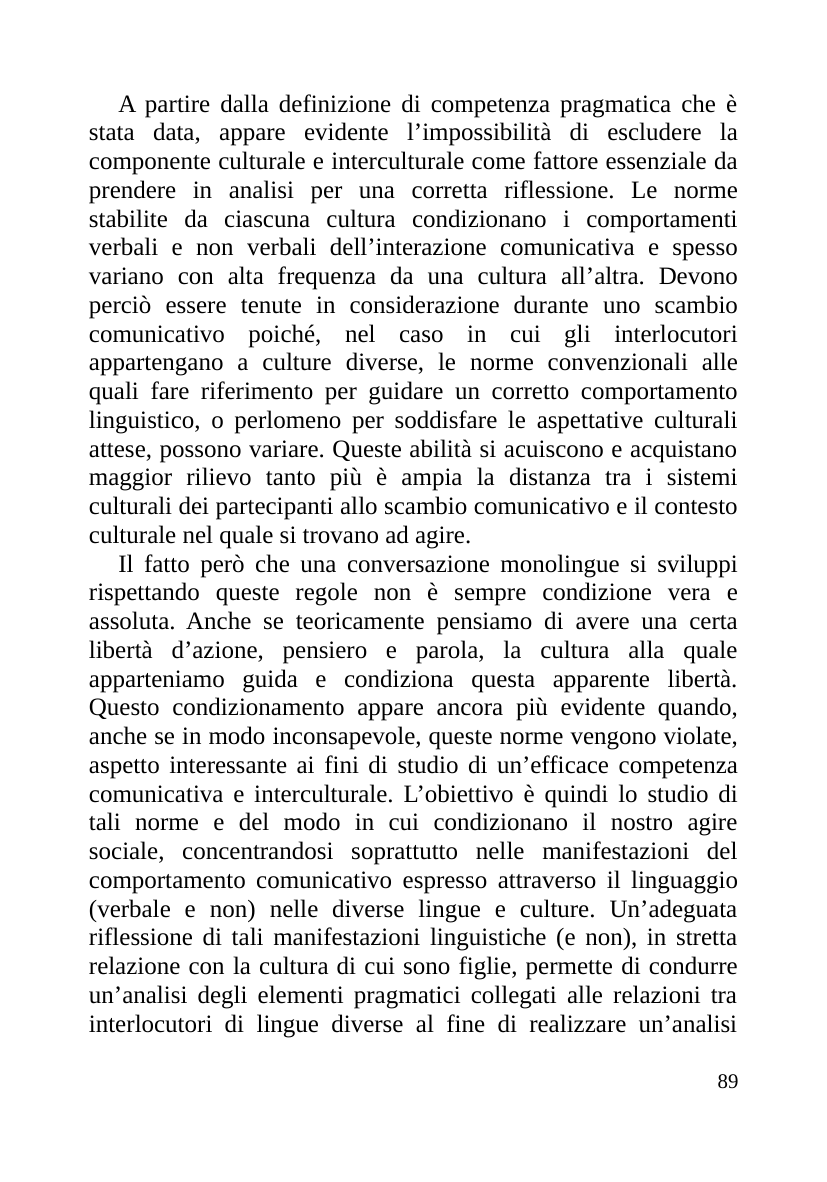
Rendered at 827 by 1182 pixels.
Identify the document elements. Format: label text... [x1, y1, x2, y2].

text A partire dalla definizione di competenza pragmatica che è stata data, appare evidente l’impossibilità di escludere la componente culturale e interculturale come fattore essenziale da prendere in analisi per una corretta riflessione. Le norme stabilite da ciascuna cultura condizionano i comportamenti verbali e non verbali dell’interazione comunicativa e spesso variano con alta frequenza da una cultura all’altra. Devono perciò essere tenute in considerazione durante uno scambio comunicativo poiché, nel caso in cui gli interlocutori appartengano a culture diverse, le norme convenzionali alle quali fare riferimento per guidare un corretto comportamento linguistico, o perlomeno per soddisfare le aspettative culturali attese, possono variare. Queste abilità si acuiscono e acquistano maggior rilievo tanto più è ampia la distanza tra i sistemi culturali dei partecipanti allo scambio comunicativo e il contesto culturale nel quale si trovano ad agire. [89, 89, 738, 549]
text Il fatto però che una conversazione monolingue si sviluppi rispettando queste regole non è sempre condizione vera e assoluta. Anche se teoricamente pensiamo di avere una certa libertà d’azione, pensiero e parola, la cultura alla quale apparteniamo guida e condiziona questa apparente libertà. Questo condizionamento appare ancora più evidente quando, anche se in modo inconsapevole, queste norme vengono violate, aspetto interessante ai fini di studio di un’efficace competenza comunicativa e interculturale. L’obiettivo è quindi lo studio di tali norme e del modo in cui condizionano il nostro agire sociale, concentrandosi soprattutto nelle manifestazioni del comportamento comunicativo espresso attraverso il linguaggio (verbale e non) nelle diverse lingue e culture. Un’adeguata riflessione di tali manifestazioni linguistiche (e non), in stretta relazione con la cultura di cui sono figlie, permette di condurre un’analisi degli elementi pragmatici collegati alle relazioni tra interlocutori di lingue diverse al fine di realizzare un’analisi [89, 549, 738, 1037]
